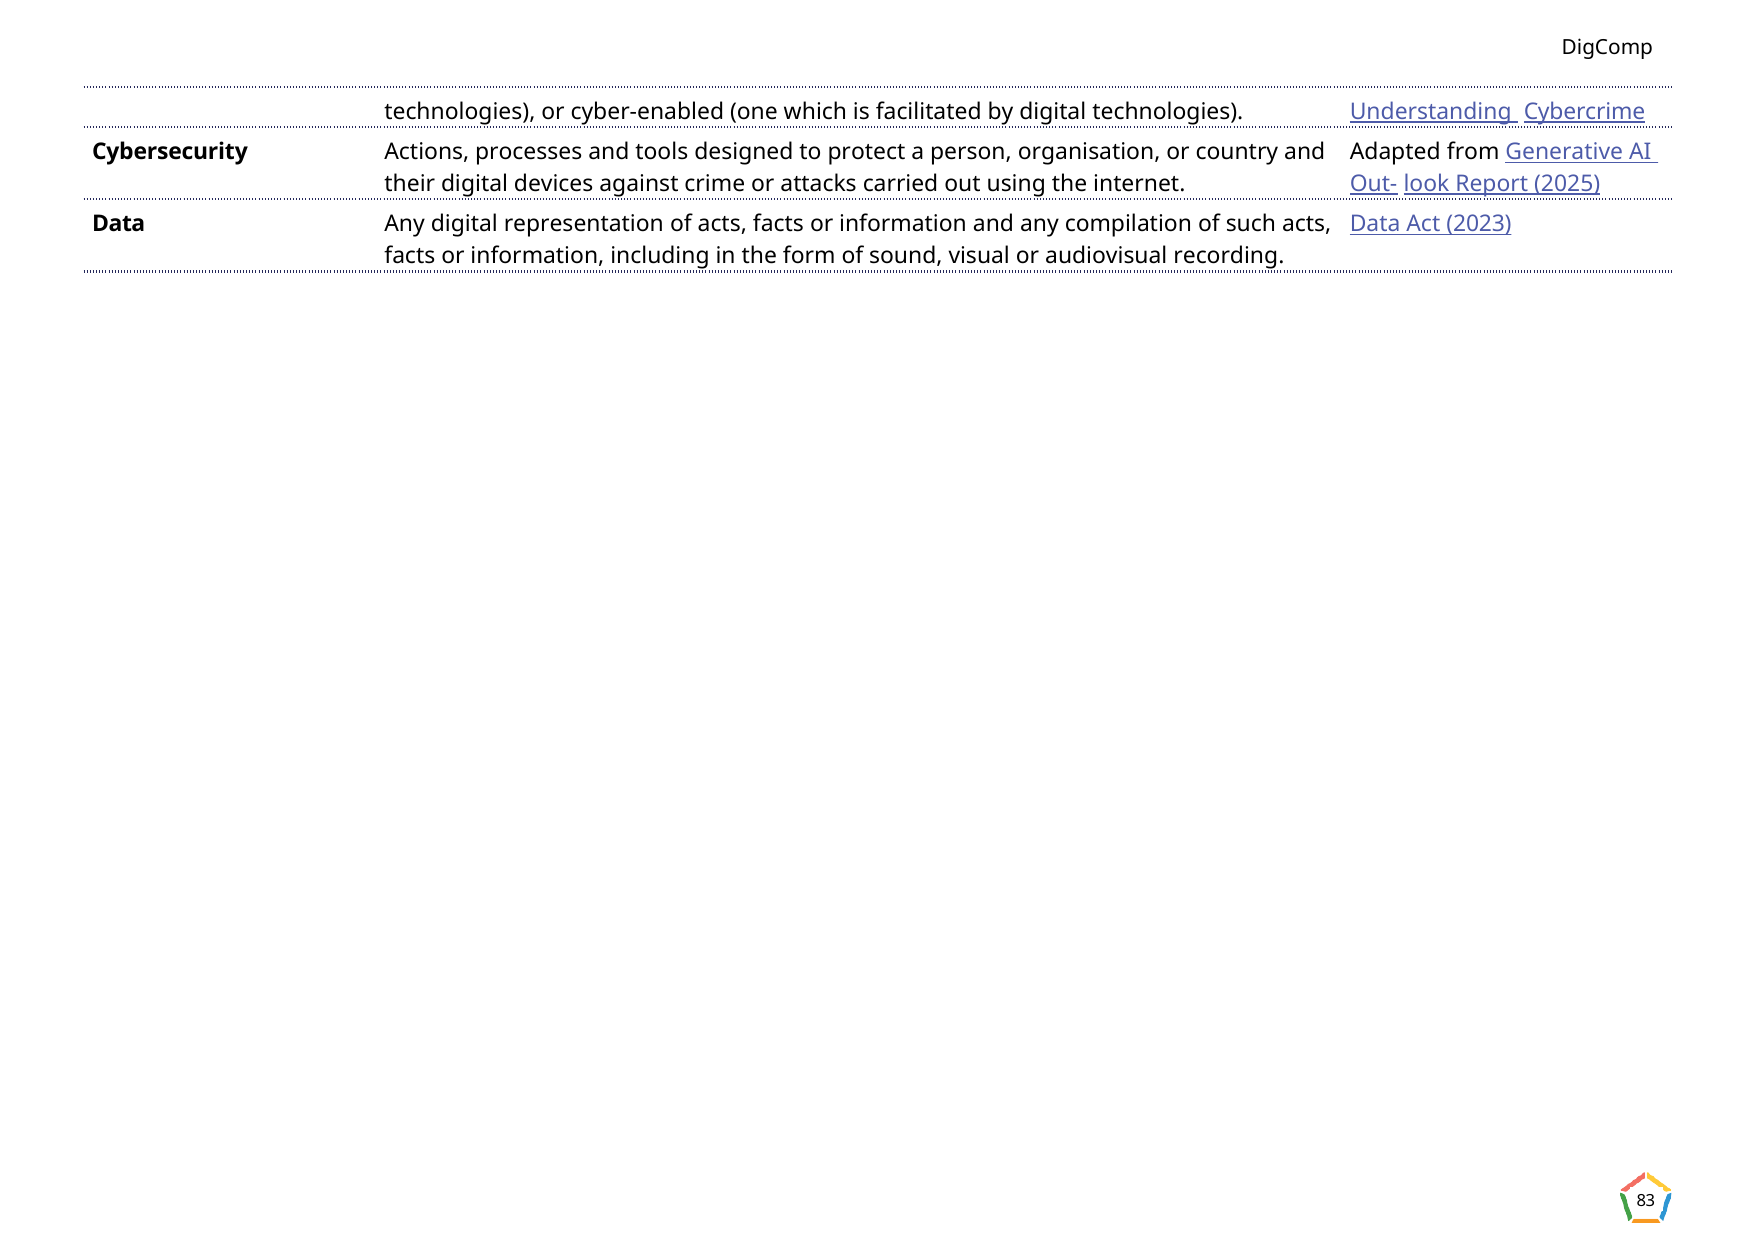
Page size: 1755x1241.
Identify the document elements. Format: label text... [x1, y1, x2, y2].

table_cell Adapted from Generative AI Out- look Report (2025) [1335, 126, 1672, 198]
table_cell Cybersecurity [84, 126, 361, 198]
table_cell Any digital representation of acts, facts or information and any compilation of such acts, facts or information, including in the form of sound, visual or audiovisual recording. [361, 198, 1335, 270]
table_cell Data [84, 198, 361, 270]
table_cell technologies), or cyber-enabled (one which is facilitated by digital technologies). [361, 86, 1335, 126]
table_cell Understanding Cybercrime [1335, 86, 1672, 126]
table_cell [84, 86, 361, 126]
table_cell Actions, processes and tools designed to protect a person, organisation, or country and their digital devices against crime or attacks carried out using the internet. [361, 126, 1335, 198]
table_cell Data Act (2023) [1335, 198, 1672, 270]
